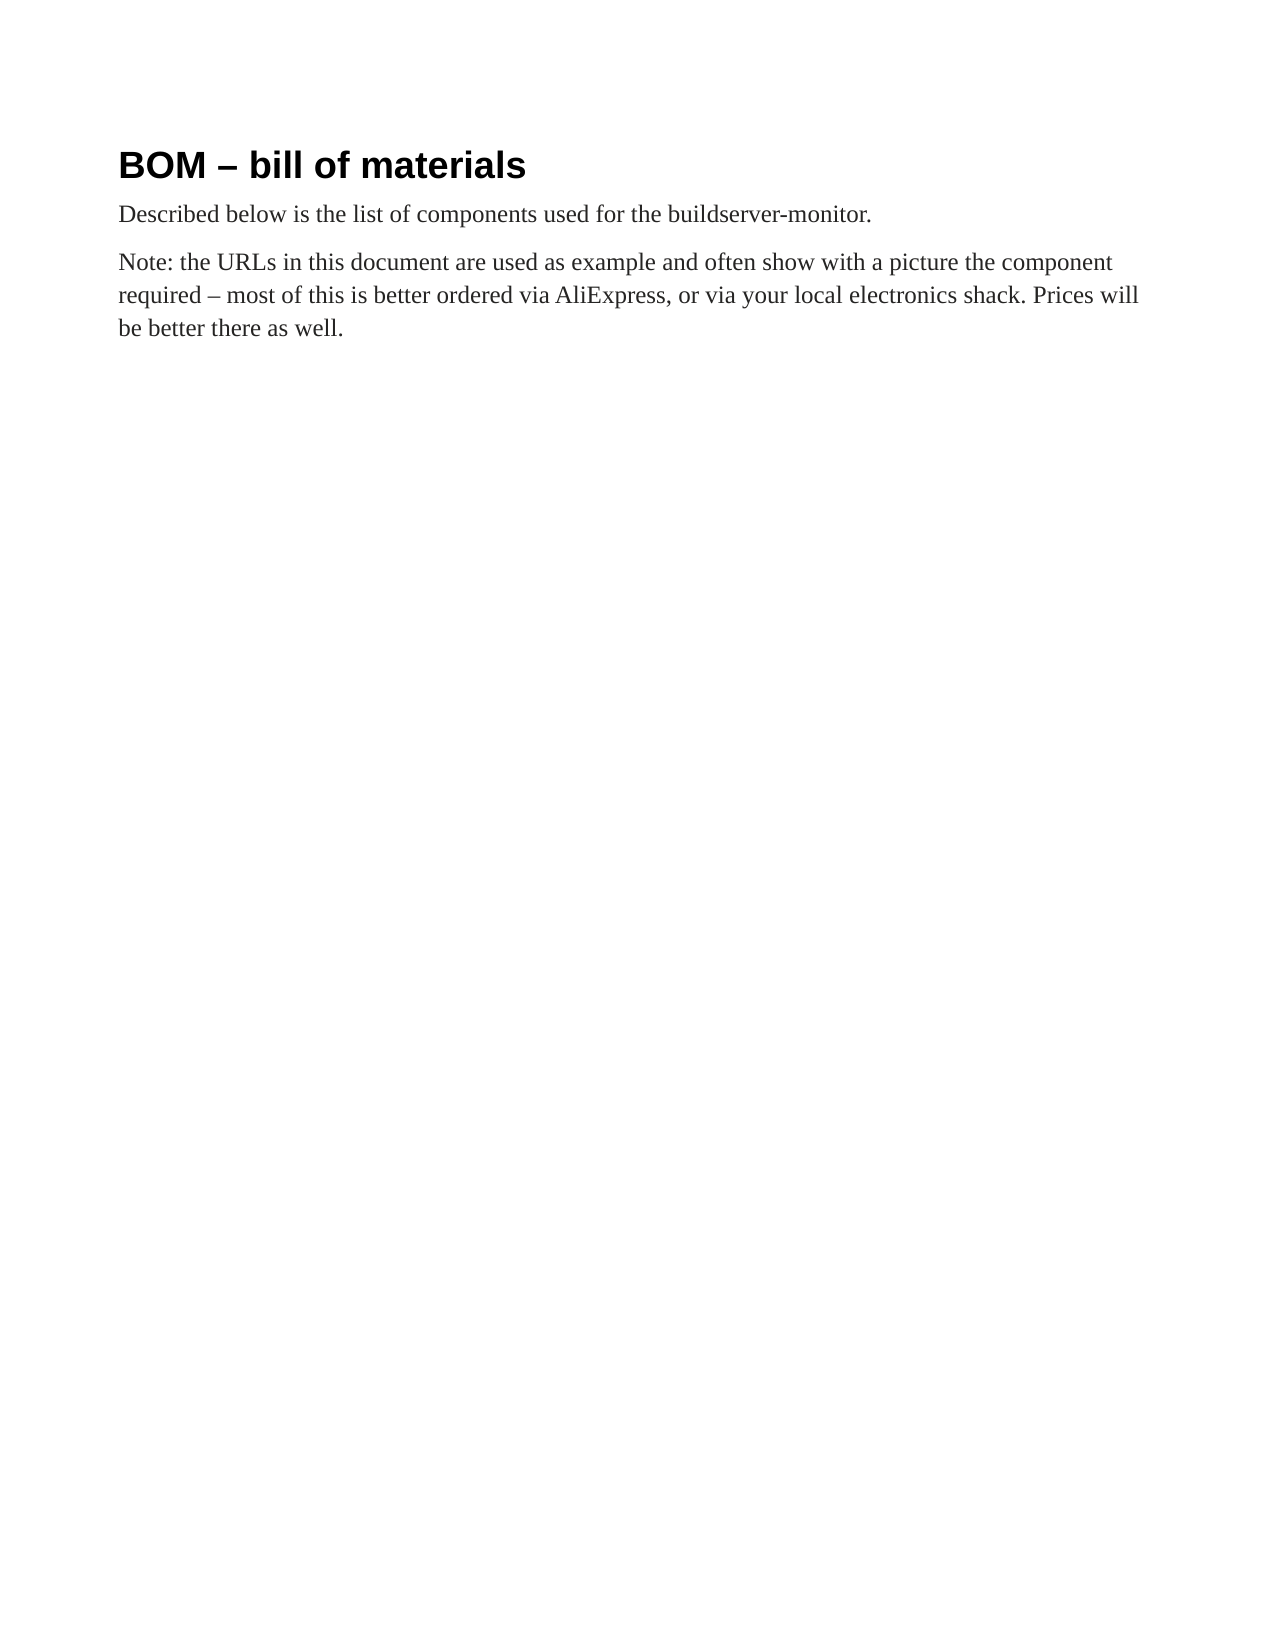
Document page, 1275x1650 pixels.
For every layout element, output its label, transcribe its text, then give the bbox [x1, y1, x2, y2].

text Note: the URLs in this document are used as example and often show with a picture the component required – most of this is better ordered via AliExpress, or via your local electronics shack. Prices will be better there as well. [118, 247, 1157, 342]
text Described below is the list of components used for the buildserver-monitor. [118, 199, 1157, 228]
subtitle BOM – bill of materials [118, 143, 1157, 187]
